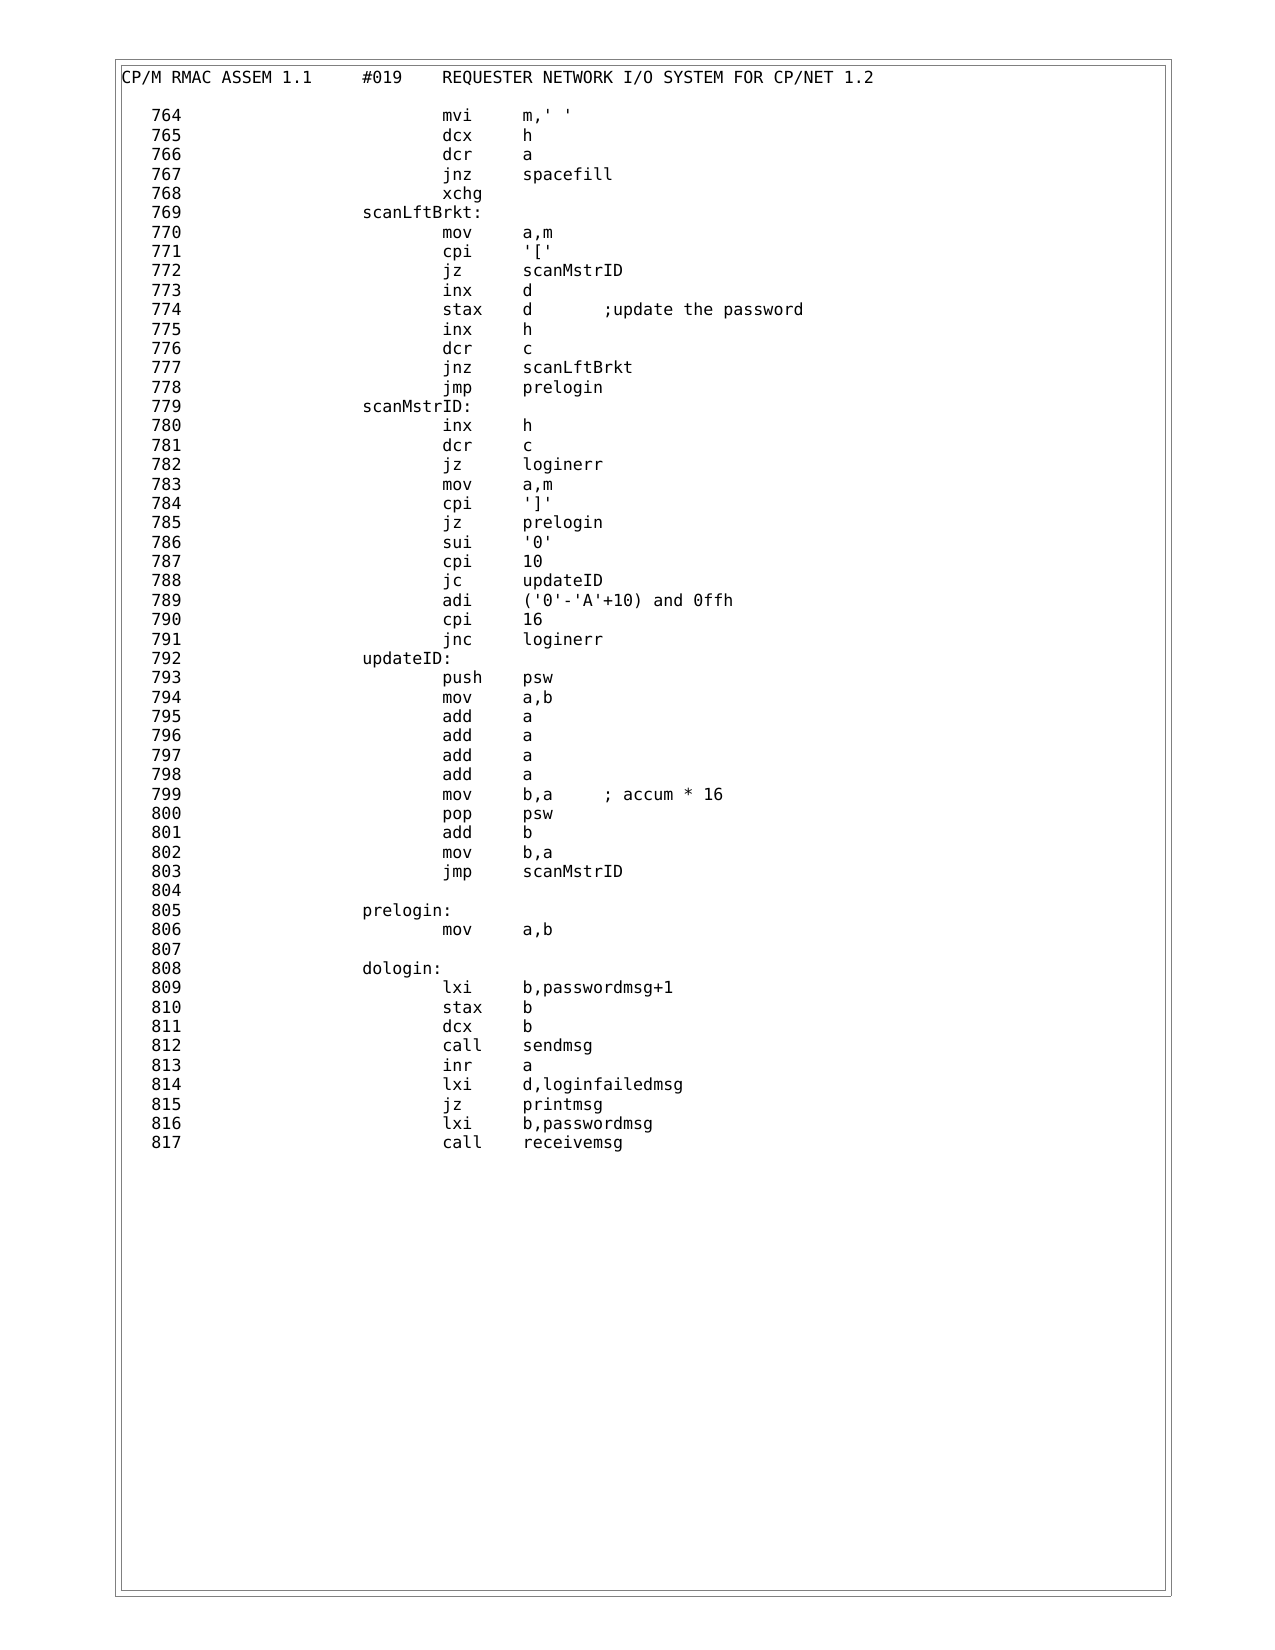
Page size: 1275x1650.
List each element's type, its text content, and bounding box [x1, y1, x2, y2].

table_cell CP/M RMAC ASSEM 1.1 #019 REQUESTER NETWORK I/O SYSTEM FOR CP/NET 1.2 764 mvi m,' ' 765 dcx h 766 dcr a 767 jnz spacefill 768 xchg 769 scanLftBrkt: 770 mov a,m 771 cpi '[' 772 jz scanMstrID 773 inx d 774 stax d ;update the password 775 inx h 776 dcr c 777 jnz scanLftBrkt 778 jmp prelogin 779 scanMstrID: 780 inx h 781 dcr c 782 jz loginerr 783 mov a,m 784 cpi ']' 785 jz prelogin 786 sui '0' 787 cpi 10 788 jc updateID 789 adi ('0'-'A'+10) and 0ffh 790 cpi 16 791 jnc loginerr 792 updateID: 793 push psw 794 mov a,b 795 add a 796 add a 797 add a 798 add a 799 mov b,a ; accum * 16 800 pop psw 801 add b 802 mov b,a 803 jmp scanMstrID 804 805 prelogin: 806 mov a,b 807 808 dologin: 809 lxi b,passwordmsg+1 810 stax b 811 dcx b 812 call sendmsg 813 inr a 814 lxi d,loginfailedmsg 815 jz printmsg 816 lxi b,passwordmsg 817 call receivemsg [118, 60, 1168, 1590]
